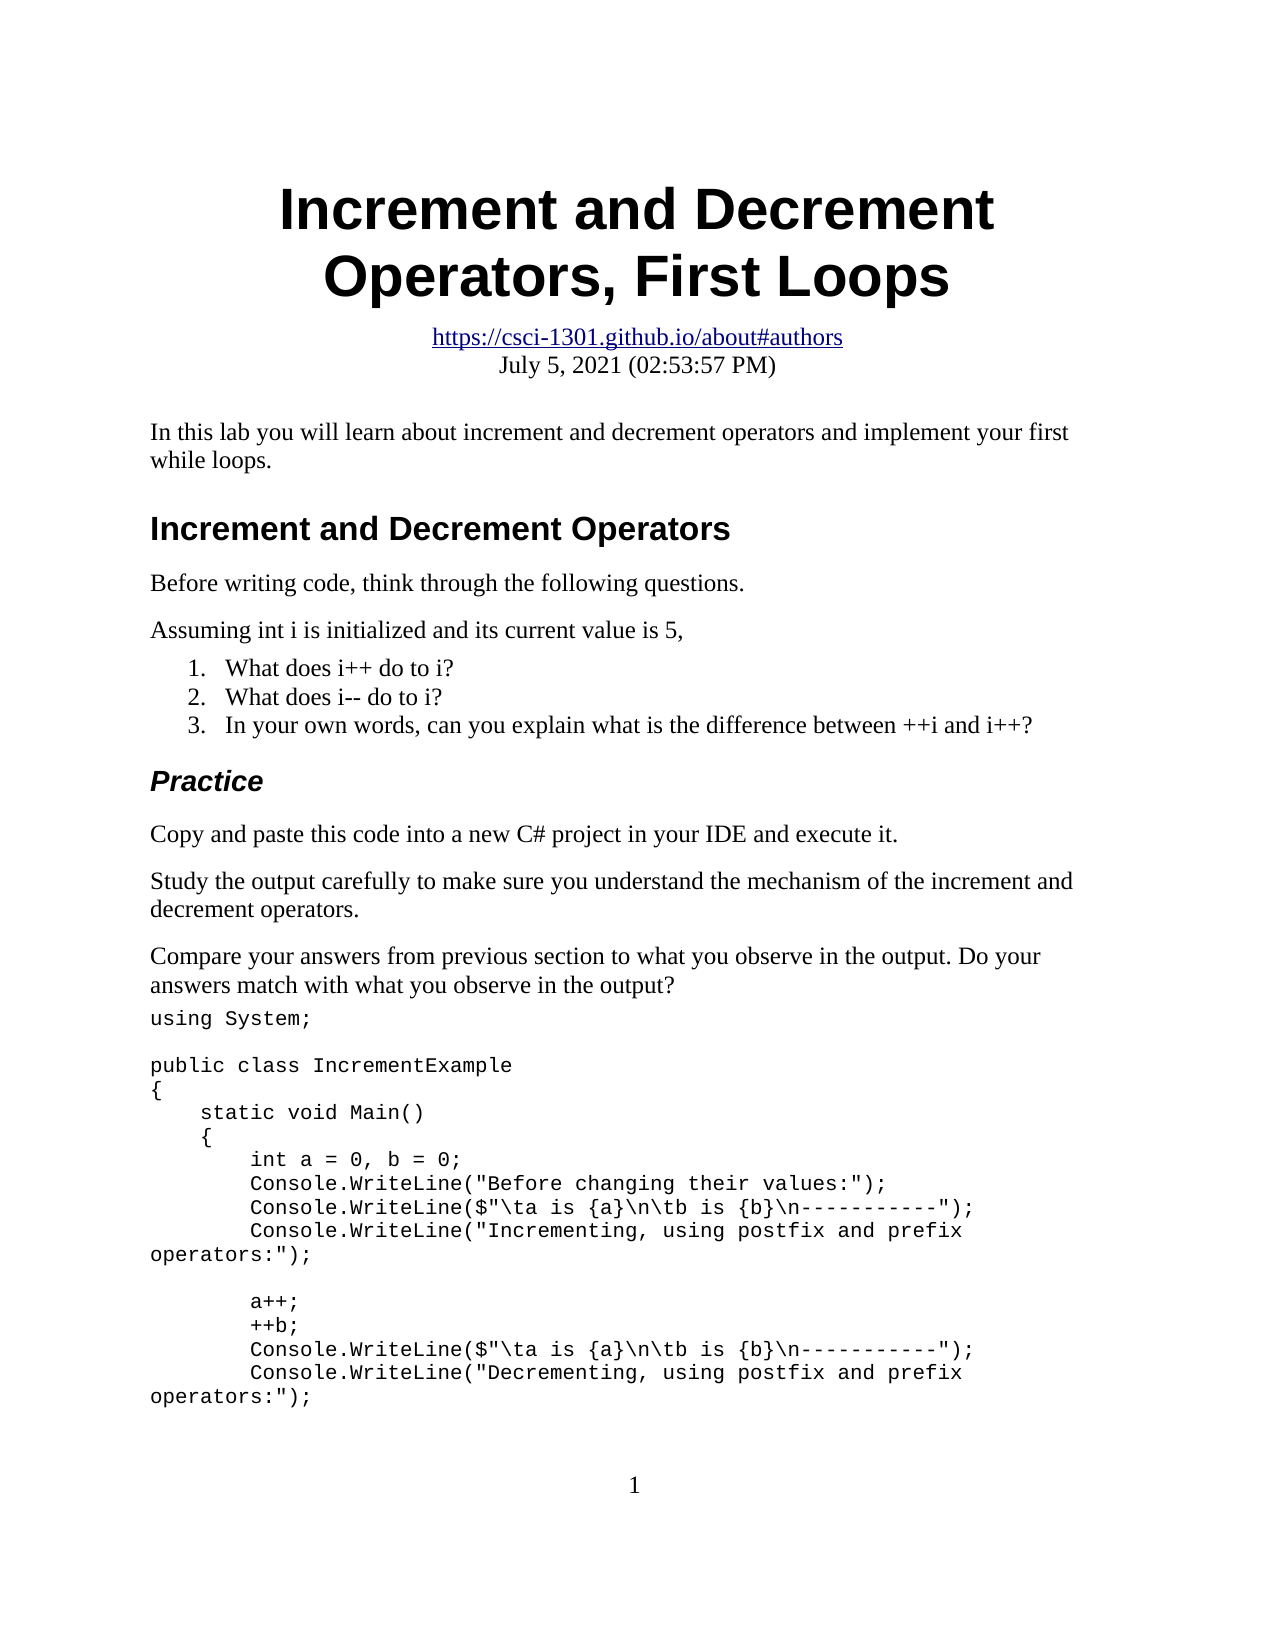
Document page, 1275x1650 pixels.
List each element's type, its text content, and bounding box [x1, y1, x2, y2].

text Console.WriteLine("Incrementing, using postfix and prefix operators:"); [150, 1220, 1125, 1268]
list What does i-- do to i? [187, 682, 1125, 710]
text Assuming int i is initialized and its current value is 5, [150, 615, 1125, 644]
text July 5, 2021 (02:53:57 PM) [150, 350, 1125, 379]
list In your own words, can you explain what is the difference between ++i and i++? [187, 710, 1125, 739]
subtitle Increment and Decrement Operators [150, 508, 1125, 547]
text https://csci-1301.github.io/about#authors [150, 322, 1125, 350]
text Copy and paste this code into a new C# project in your IDE and execute it. [150, 819, 1125, 848]
text In this lab you will learn about increment and decrement operators and implement your first while loops. [150, 417, 1125, 474]
list What does i++ do to i? [187, 653, 1125, 682]
text static void Main() [150, 1102, 1125, 1126]
title Increment and Decrement Operators, First Loops [150, 175, 1125, 309]
text Study the output carefully to make sure you understand the mechanism of the increment and decrement operators. [150, 866, 1125, 923]
text Console.WriteLine($"\ta is {a}\n\tb is {b}\n-----------"); [150, 1339, 1125, 1362]
text Before writing code, think through the following questions. [150, 568, 1125, 597]
text Console.WriteLine($"\ta is {a}\n\tb is {b}\n-----------"); [150, 1197, 1125, 1220]
text ++b; [150, 1315, 1125, 1339]
text public class IncrementExample [150, 1055, 1125, 1078]
text { [150, 1078, 1125, 1102]
text a++; [150, 1291, 1125, 1315]
text Console.WriteLine("Decrementing, using postfix and prefix operators:"); [150, 1362, 1125, 1409]
text Compare your answers from previous section to what you observe in the output. Do your answers match with what you observe in the output? [150, 941, 1125, 999]
text { [150, 1126, 1125, 1149]
text Console.WriteLine("Before changing their values:"); [150, 1173, 1125, 1197]
subtitle Practice [150, 764, 1125, 798]
text using System; [150, 1008, 1125, 1031]
text int a = 0, b = 0; [150, 1149, 1125, 1173]
